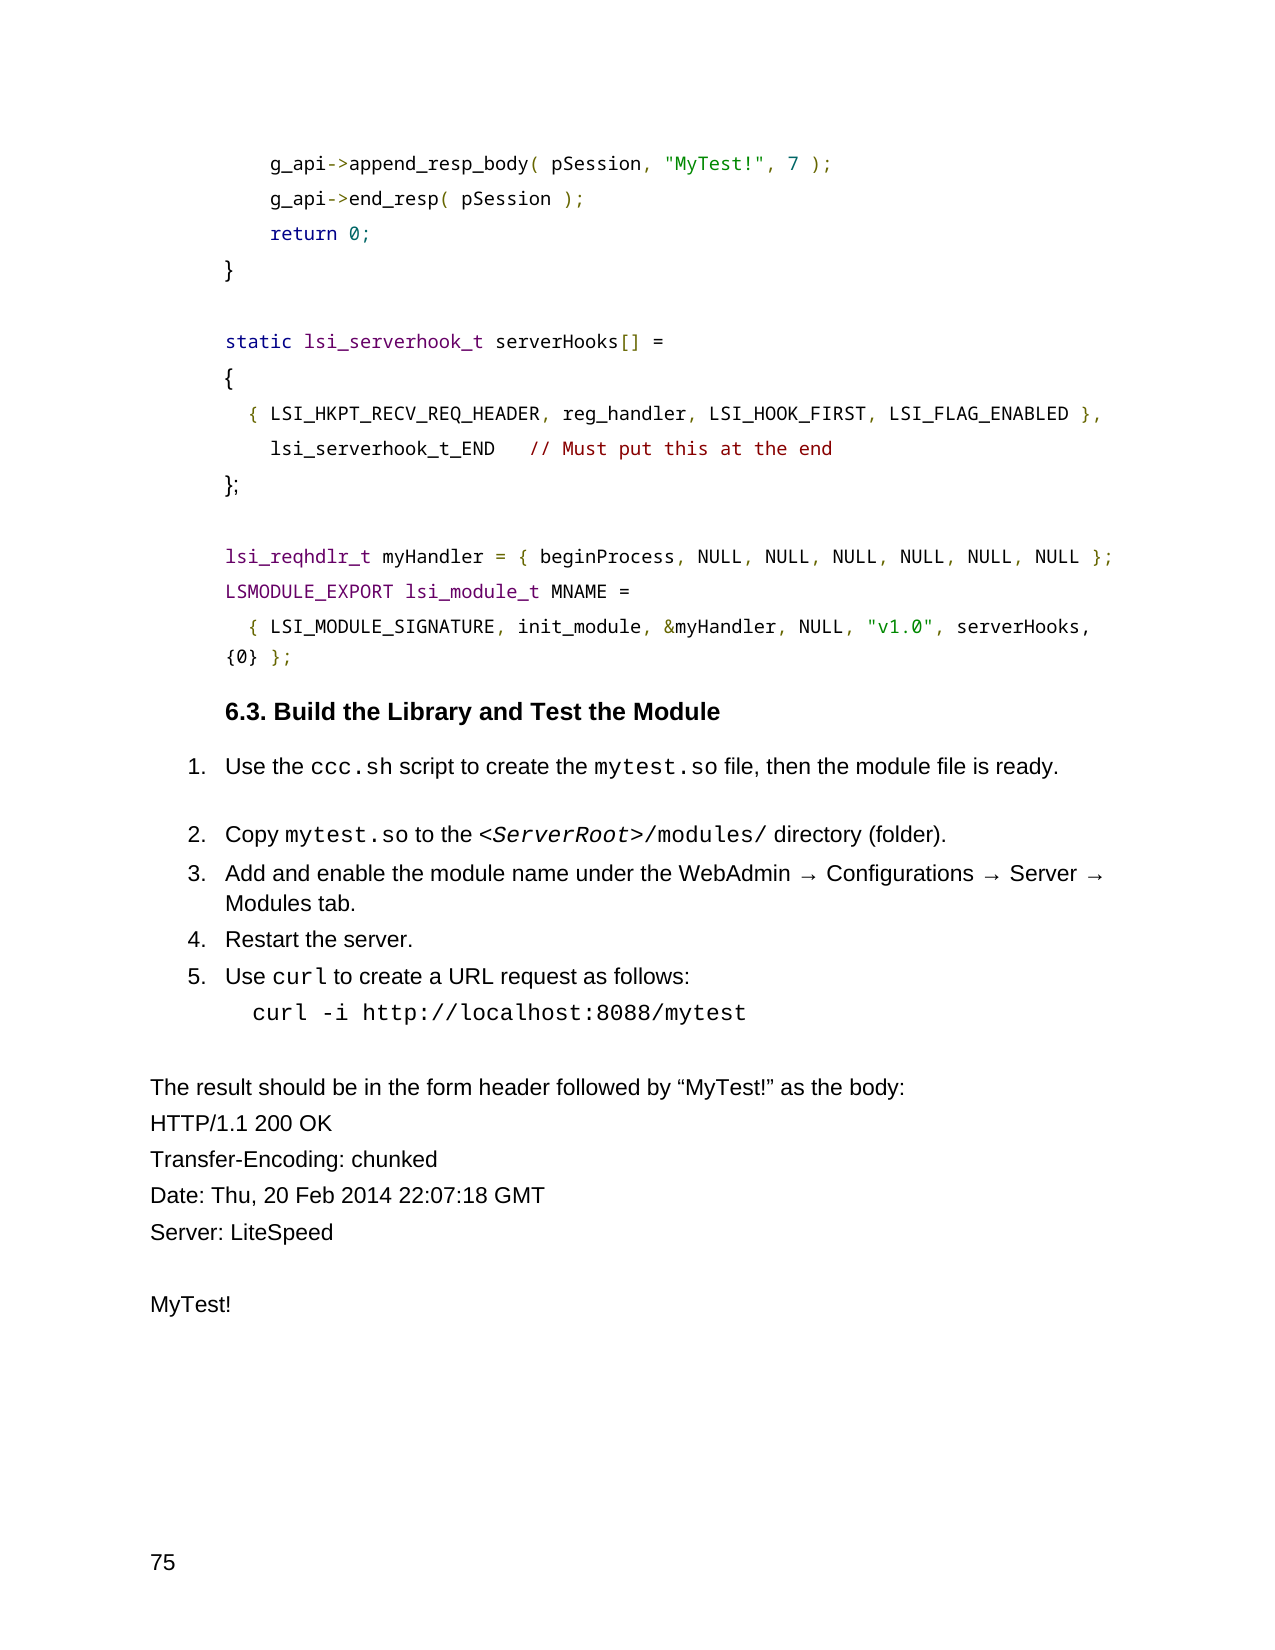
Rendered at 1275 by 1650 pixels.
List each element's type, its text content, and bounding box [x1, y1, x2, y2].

list Use curl to create a URL request as follows: [187, 963, 1125, 991]
text }; [225, 471, 1125, 497]
text curl -i http://localhost:8088/mytest [150, 1001, 1125, 1027]
text } [225, 256, 1125, 282]
list Restart the server. [187, 926, 1125, 953]
text { LSI_MODULE_SIGNATURE, init_module, &myHandler, NULL, "v1.0", serverHooks, {0} }; [225, 614, 1125, 668]
text { [225, 364, 1125, 390]
text HTTP/1.1 200 OK [150, 1110, 1125, 1136]
text g_api->append_resp_body( pSession, "MyTest!", 7 ); [225, 150, 1125, 176]
list Add and enable the module name under the WebAdmin → Configurations → Server → Modules tab. [187, 860, 1125, 916]
text The result should be in the form header followed by “MyTest!” as the body: [150, 1073, 1125, 1100]
text lsi_serverhook_t_END // Must put this at the end [225, 435, 1125, 461]
text Server: LiteSpeed [150, 1218, 1125, 1245]
text Date: Thu, 20 Feb 2014 22:07:18 GMT [150, 1182, 1125, 1209]
list Use the ccc.sh script to create the mytest.so file, then the module file is ready. [187, 753, 1125, 811]
text Transfer-Encoding: chunked [150, 1146, 1125, 1172]
text LSMODULE_EXPORT lsi_module_t MNAME = [225, 578, 1125, 604]
list Copy mytest.so to the <ServerRoot>/modules/ directory (folder). [187, 821, 1125, 850]
text { LSI_HKPT_RECV_REQ_HEADER, reg_handler, LSI_HOOK_FIRST, LSI_FLAG_ENABLED }, [225, 400, 1125, 426]
text return 0; [225, 221, 1125, 246]
subtitle 6.3. Build the Library and Test the Module [150, 697, 1125, 726]
text g_api->end_resp( pSession ); [225, 185, 1125, 211]
text lsi_reqhdlr_t myHandler = { beginProcess, NULL, NULL, NULL, NULL, NULL, NULL }; [225, 543, 1125, 569]
text MyTest! [150, 1291, 1125, 1317]
text static lsi_serverhook_t serverHooks[] = [225, 328, 1125, 354]
